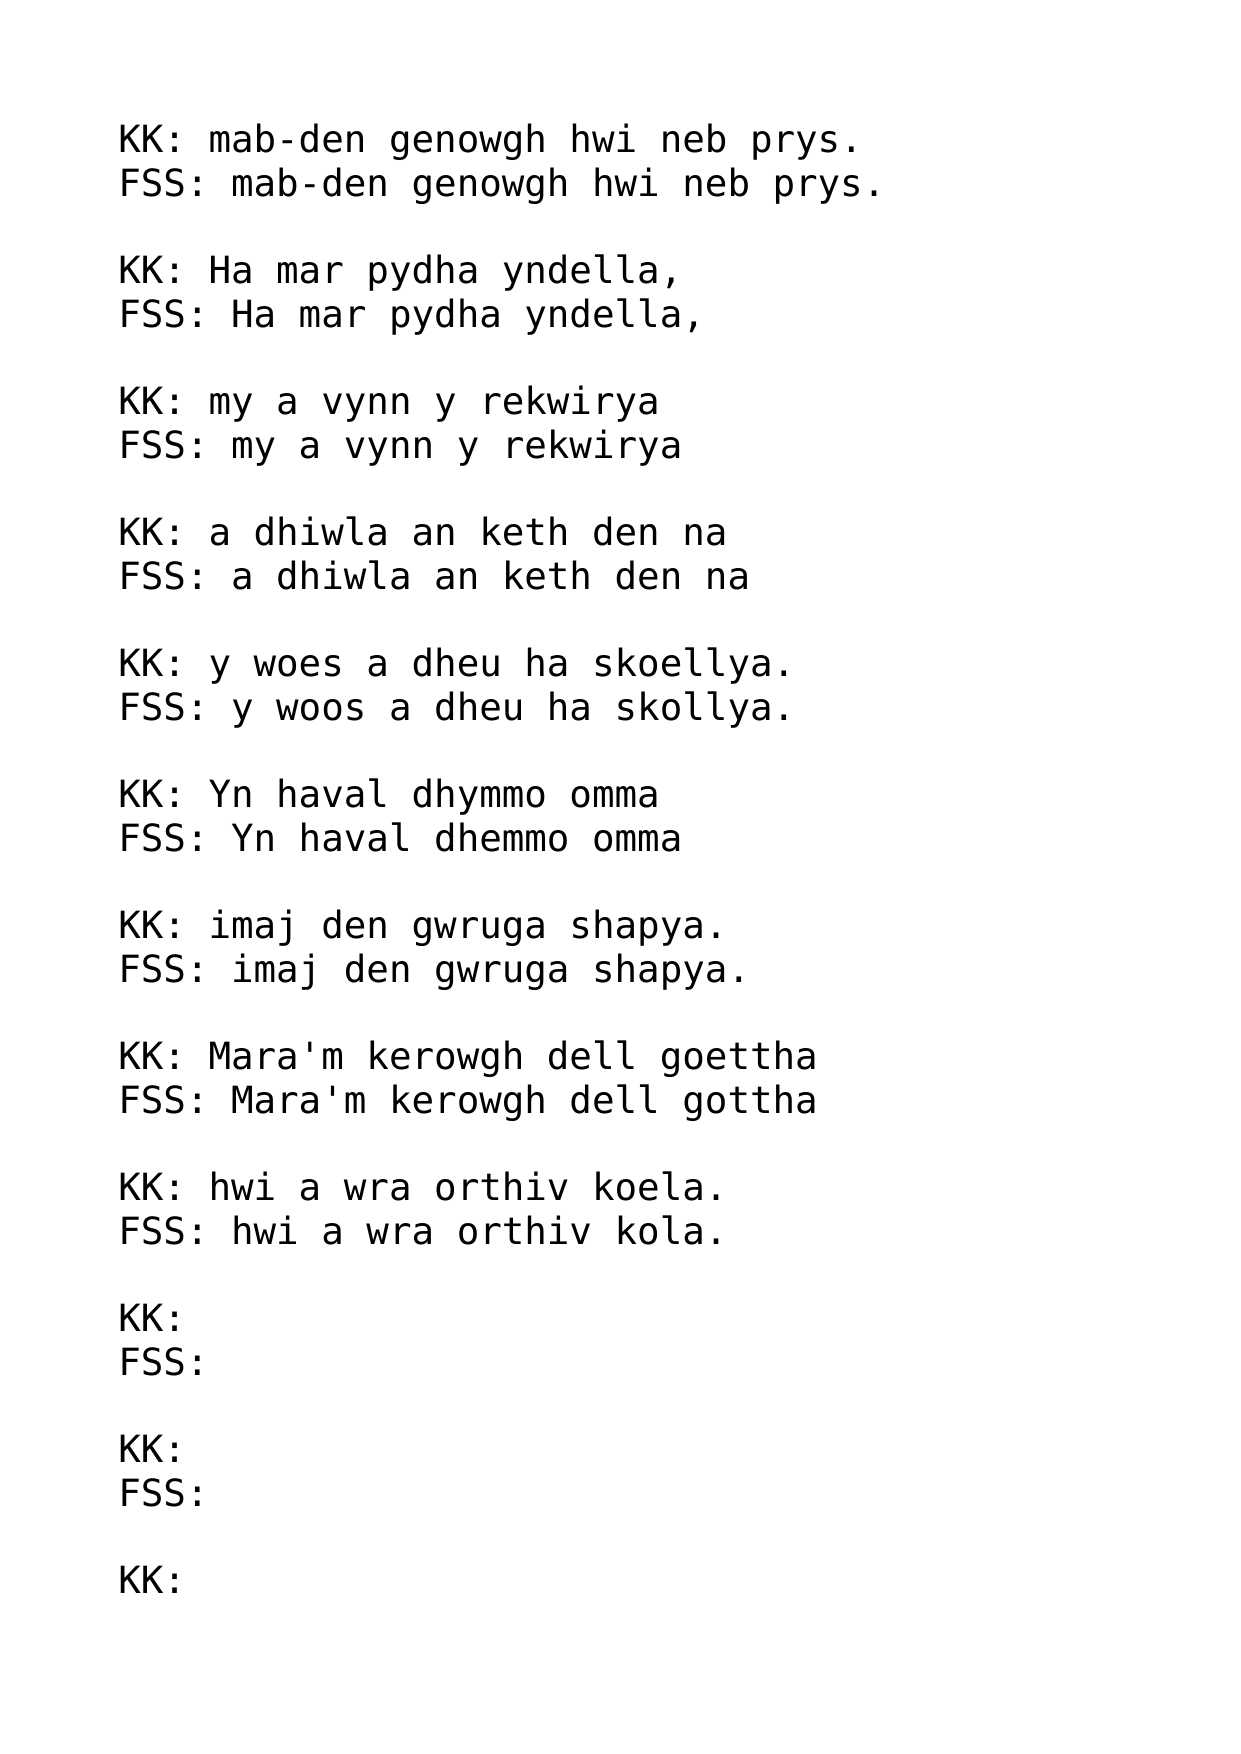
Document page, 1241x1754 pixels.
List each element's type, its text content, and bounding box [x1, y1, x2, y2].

text KK: my a vynn y rekwirya [118, 380, 1122, 424]
text FSS: hwi a wra orthiv kola. [118, 1209, 1122, 1253]
text FSS: Mara'm kerowgh dell gottha [118, 1078, 1122, 1122]
text FSS: a dhiwla an keth den na [118, 554, 1122, 598]
text KK: mab-den genowgh hwi neb prys. [118, 118, 1122, 162]
text FSS: imaj den gwruga shapya. [118, 947, 1122, 991]
text KK: [118, 1297, 1122, 1340]
text KK: imaj den gwruga shapya. [118, 904, 1122, 947]
text KK: [118, 1558, 1122, 1602]
text KK: Mara'm kerowgh dell goettha [118, 1035, 1122, 1078]
text KK: a dhiwla an keth den na [118, 511, 1122, 554]
text FSS: Ha mar pydha yndella, [118, 293, 1122, 336]
text FSS: my a vynn y rekwirya [118, 424, 1122, 467]
text KK: hwi a wra orthiv koela. [118, 1166, 1122, 1209]
text KK: Yn haval dhymmo omma [118, 773, 1122, 816]
text FSS: Yn haval dhemmo omma [118, 816, 1122, 860]
text FSS: y woos a dheu ha skollya. [118, 686, 1122, 729]
text FSS: [118, 1340, 1122, 1384]
text KK: Ha mar pydha yndella, [118, 249, 1122, 293]
text FSS: mab-den genowgh hwi neb prys. [118, 162, 1122, 205]
text KK: y woes a dheu ha skoellya. [118, 642, 1122, 686]
text FSS: [118, 1471, 1122, 1515]
text KK: [118, 1427, 1122, 1471]
